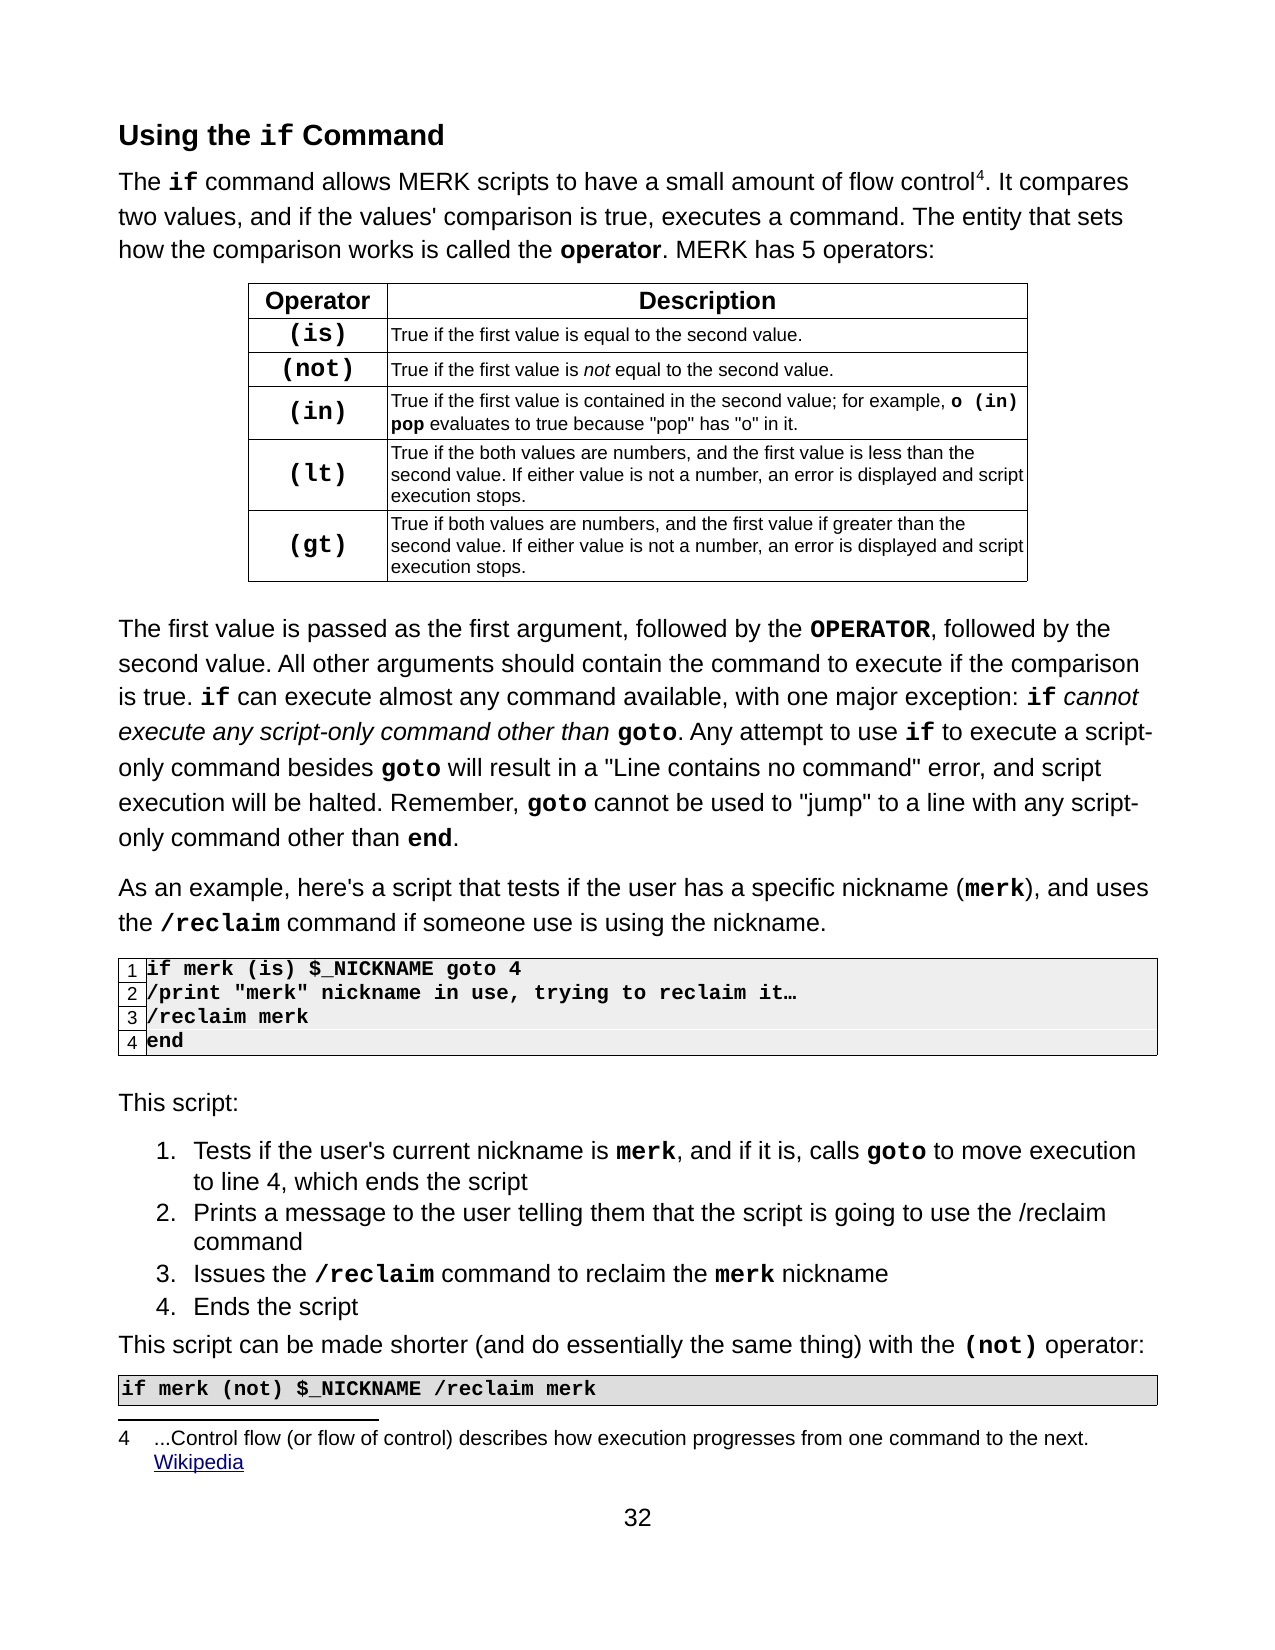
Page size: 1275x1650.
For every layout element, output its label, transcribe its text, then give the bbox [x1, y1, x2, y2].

table_header Description [388, 284, 1027, 317]
table_cell True if the first value is not equal to the second value. [388, 353, 1027, 386]
table_cell /reclaim merk [147, 1006, 1157, 1029]
table_cell (is) [249, 319, 387, 352]
list Tests if the user's current nickname is merk, and if it is, calls goto to move execution to line 4, which ends the script [156, 1136, 1157, 1196]
table_cell 2 [119, 983, 146, 1006]
text As an example, here's a script that tests if the user has a specific nickname (merk), and uses the /reclaim command if someone use is using the nickname. [118, 873, 1157, 939]
text The first value is passed as the first argument, followed by the OPERATOR, followed by the second value. All other arguments should contain the command to execute if the comparison is true. if can execute almost any command available, with one major exception: if cannot execute any script-only command other than goto. Any attempt to use if to execute a script-only command besides goto will result in a "Line contains no command" error, and script execution will be halted. Remember, goto cannot be used to "jump" to a line with any script-only command other than end. [118, 581, 1157, 854]
table_cell 4 [119, 1031, 146, 1055]
table_cell (not) [249, 353, 387, 386]
table_cell 3 [119, 1007, 146, 1029]
table_cell /print "merk" nickname in use, trying to reclaim it… [147, 982, 1157, 1006]
list Ends the script [156, 1292, 1157, 1321]
text This script: [118, 1056, 1157, 1117]
list Prints a message to the user telling them that the script is going to use the /reclaim command [156, 1198, 1157, 1256]
table_cell end [147, 1030, 1157, 1055]
table_cell True if the both values are numbers, and the first value is less than the second value. If either value is not a number, an error is displayed and script execution stops. [388, 440, 1027, 510]
list Issues the /reclaim command to reclaim the merk nickname [156, 1258, 1157, 1289]
text The if command allows MERK scripts to have a small amount of flow control. It compares two values, and if the values' comparison is true, executes a command. The entity that sets how the comparison works is called the operator. MERK has 5 operators: [118, 167, 1157, 264]
table_header 1 [119, 959, 146, 982]
text This script can be made shorter (and do essentially the same thing) with the (not) operator: [118, 1329, 1157, 1361]
table_cell True if both values are numbers, and the first value if greater than the second value. If either value is not a number, an error is displayed and script execution stops. [388, 511, 1027, 581]
table_cell (gt) [249, 511, 387, 581]
table_header Operator [249, 284, 387, 317]
table_cell True if the first value is equal to the second value. [388, 319, 1027, 352]
table_cell (lt) [249, 440, 387, 510]
table_cell (in) [249, 387, 387, 439]
table_header if merk (not) $_NICKNAME /reclaim merk [119, 1376, 1157, 1405]
table_cell True if the first value is contained in the second value; for example, o (in) pop evaluates to true because "pop" has "o" in it. [388, 387, 1027, 439]
subtitle Using the if Command [118, 118, 1157, 154]
text ...Control flow (or flow of control) describes how execution progresses from one command to the next. Wikipedia [118, 1426, 1157, 1474]
table_header if merk (is) $_NICKNAME goto 4 [147, 959, 1157, 982]
